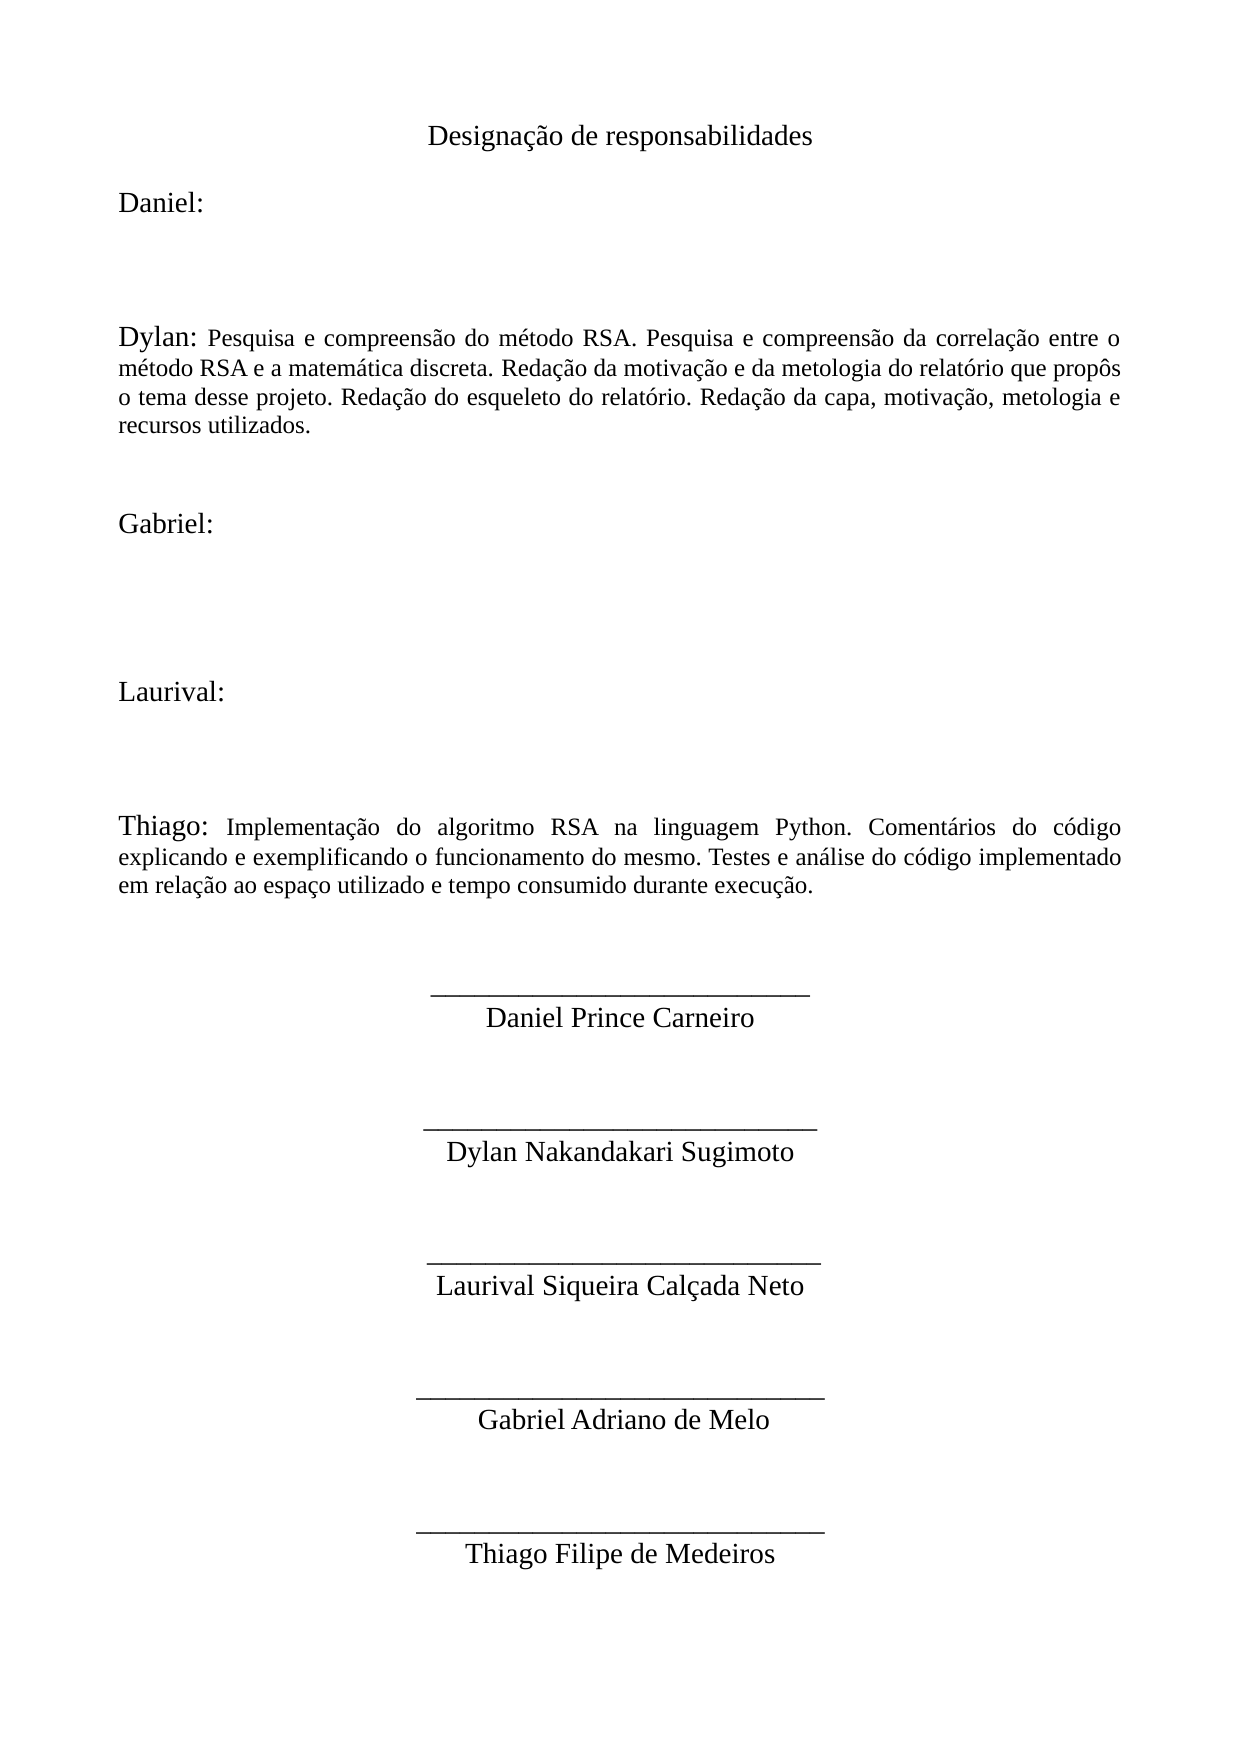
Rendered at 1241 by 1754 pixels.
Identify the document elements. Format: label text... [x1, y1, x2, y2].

text Dylan Nakandakari Sugimoto [118, 1134, 1122, 1167]
text Thiago Filipe de Medeiros [118, 1536, 1122, 1570]
text ___________________________ [118, 1100, 1122, 1134]
text Thiago: Implementação do algoritmo RSA na linguagem Python. Comentários do código explicando e exemplificando o funcionamento do mesmo. Testes e análise do código implementado em relação ao espaço utilizado e tempo consumido durante execução. [118, 808, 1122, 899]
text ____________________________ [118, 1503, 1122, 1536]
text Daniel: [118, 185, 1122, 219]
text Daniel Prince Carneiro [118, 1000, 1122, 1033]
text Laurival Siqueira Calçada Neto [118, 1268, 1122, 1302]
text Dylan: Pesquisa e compreensão do método RSA. Pesquisa e compreensão da correlação entre o método RSA e a matemática discreta. Redação da motivação e da metologia do relatório que propôs o tema desse projeto. Redação do esqueleto do relatório. Redação da capa, motivação, metologia e recursos utilizados. [118, 319, 1122, 439]
text Gabriel: [118, 506, 1122, 540]
text ___________________________ [118, 1234, 1122, 1268]
text __________________________ [118, 966, 1122, 1000]
text Designação de responsabilidades [118, 118, 1122, 152]
text ____________________________ [118, 1369, 1122, 1402]
text Gabriel Adriano de Melo [118, 1402, 1122, 1436]
text Laurival: [118, 674, 1122, 707]
